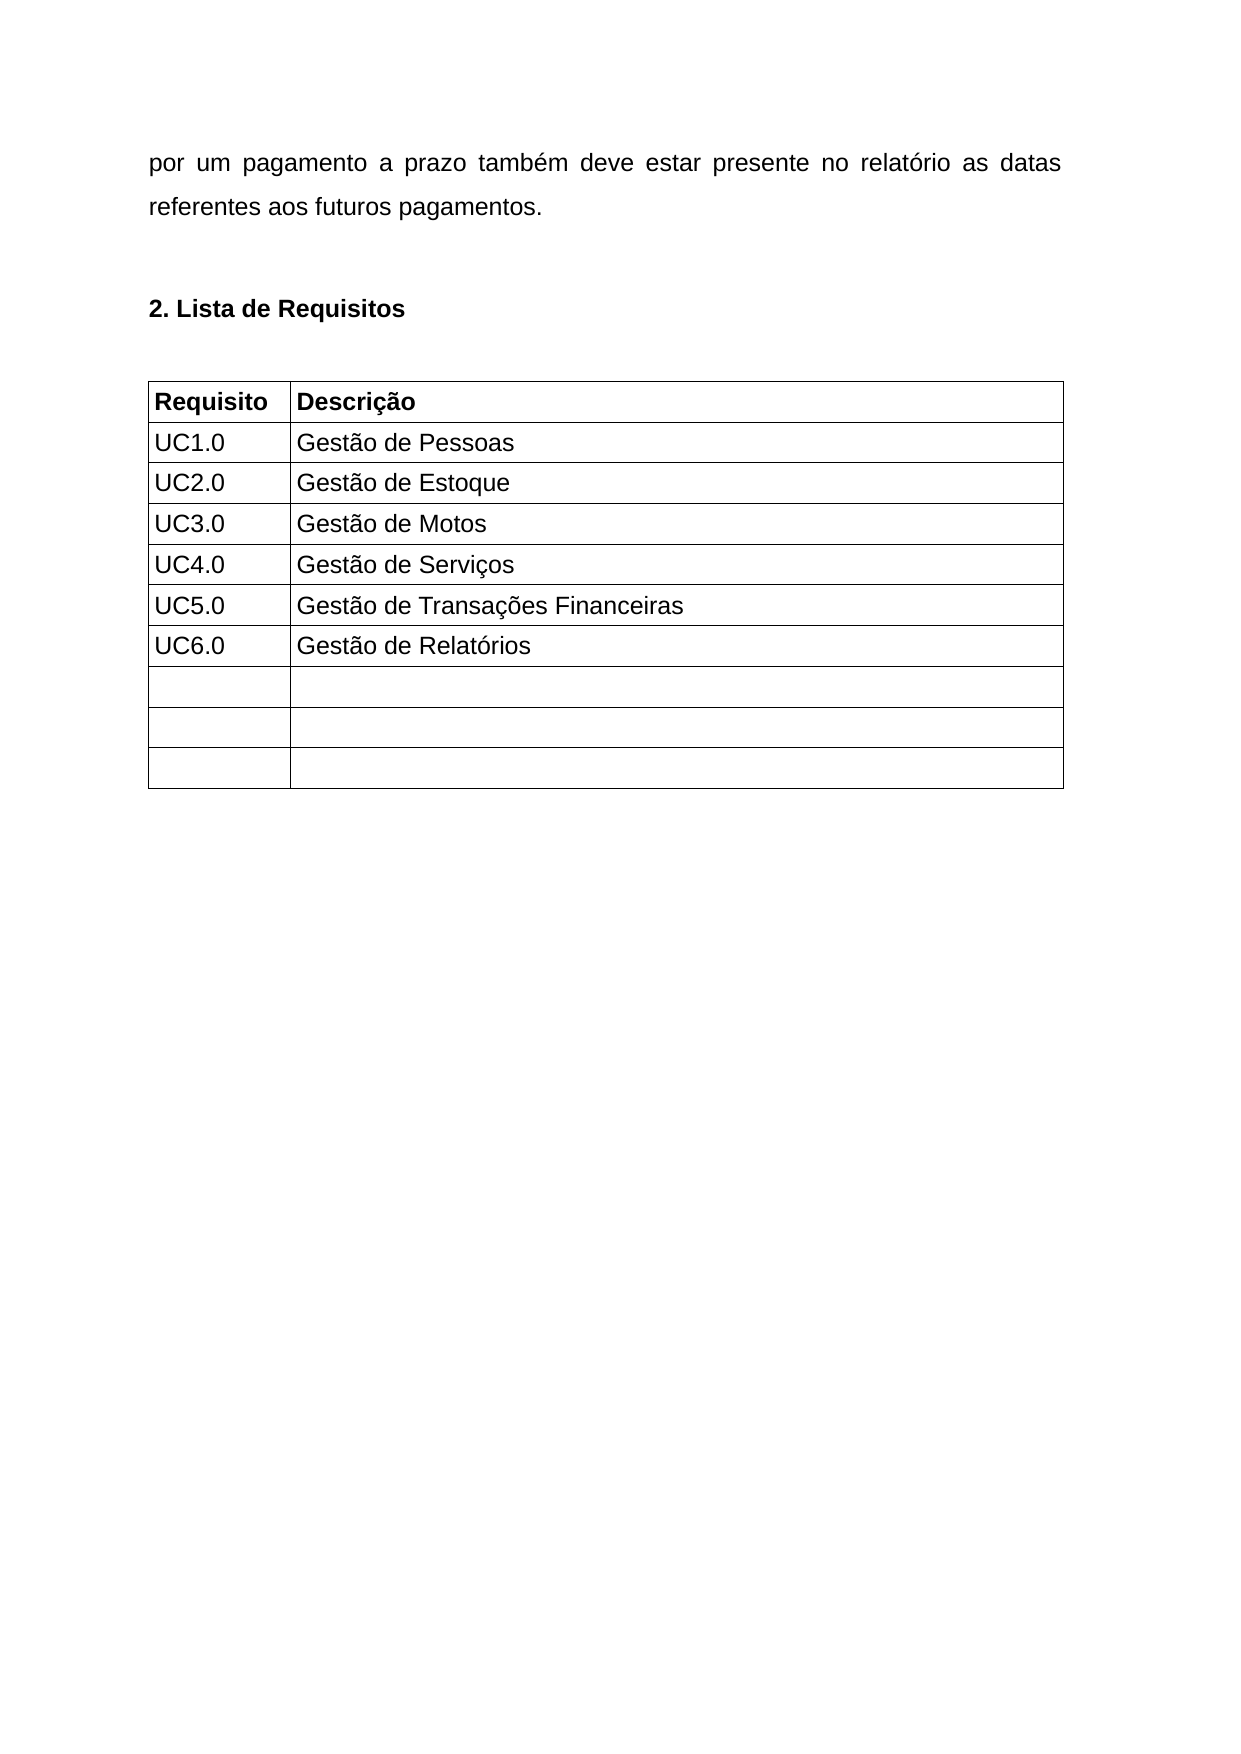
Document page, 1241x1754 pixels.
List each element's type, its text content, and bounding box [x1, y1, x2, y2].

table_cell Gestão de Pessoas [291, 423, 1063, 462]
table_cell Gestão de Transações Financeiras [291, 585, 1063, 625]
table_cell [149, 708, 290, 747]
table_cell Gestão de Estoque [291, 463, 1063, 503]
table_cell UC5.0 [149, 585, 290, 625]
table_cell [291, 708, 1063, 747]
table_cell UC2.0 [149, 463, 290, 503]
text por um pagamento a prazo também deve estar presente no relatório as datas referentes aos futuros pagamentos. [148, 148, 1063, 220]
table_cell UC6.0 [149, 626, 290, 666]
table_cell UC1.0 [149, 423, 290, 462]
table_header Requisito [149, 382, 290, 421]
table_cell [291, 748, 1063, 788]
table_cell Gestão de Serviços [291, 545, 1063, 584]
table_cell [291, 667, 1063, 707]
table_cell Gestão de Motos [291, 504, 1063, 544]
table_cell Gestão de Relatórios [291, 626, 1063, 666]
table_cell [149, 748, 290, 788]
table_cell UC3.0 [149, 504, 290, 544]
table_header Descrição [291, 382, 1063, 421]
text 2. Lista de Requisitos [148, 294, 1063, 323]
table_cell UC4.0 [149, 545, 290, 584]
table_cell [149, 667, 290, 707]
